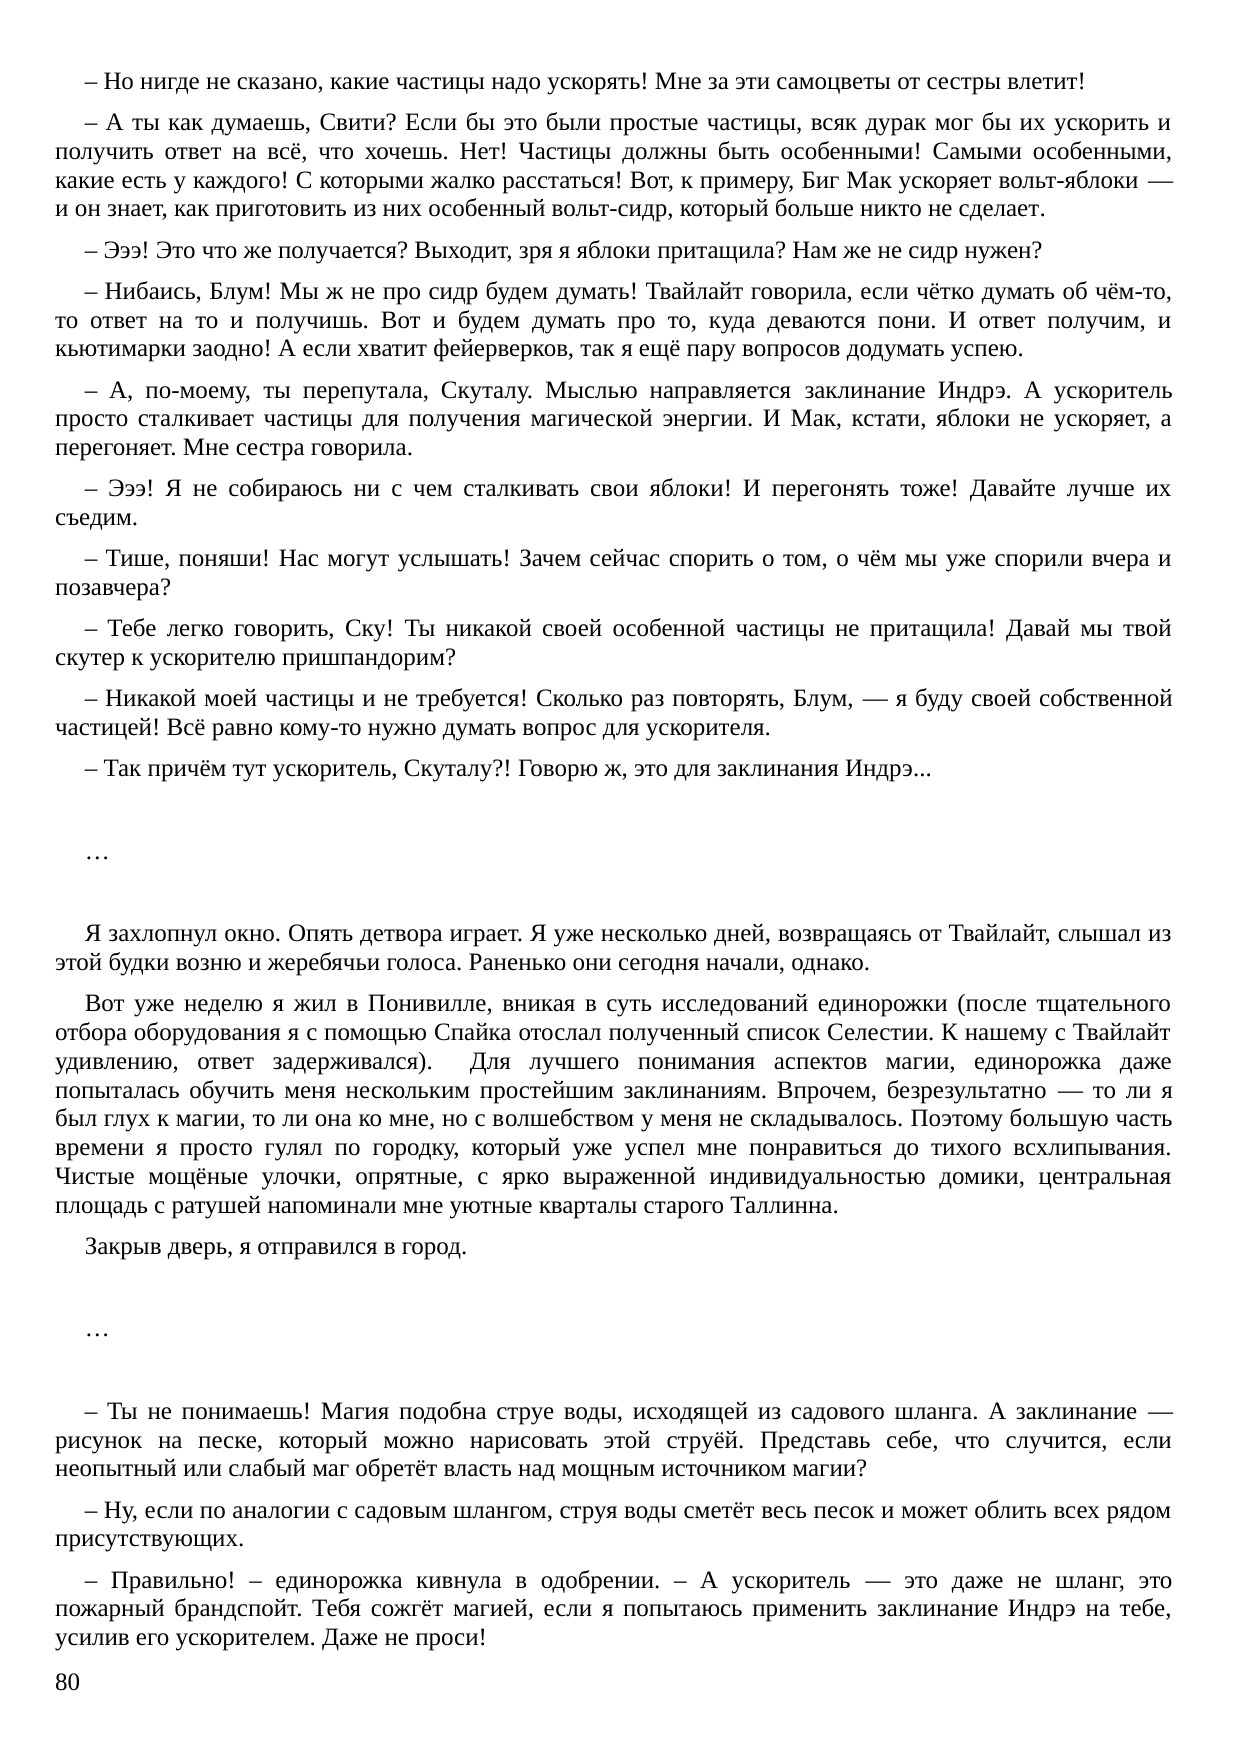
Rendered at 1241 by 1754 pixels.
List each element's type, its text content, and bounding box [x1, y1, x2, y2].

text Я захлопнул окно. Опять детвора играет. Я уже несколько дней, возвращаясь от Твайлайт, слышал из этой будки возню и жеребячьи голоса. Раненько они сегодня начали, однако. [55, 918, 1173, 976]
text – Правильно! – единорожка кивнула в одобрении. – А ускоритель — это даже не шланг, это пожарный брандспойт. Тебя сожгёт магией, если я попытаюсь применить заклинание Индрэ на тебе, усилив его ускорителем. Даже не проси! [55, 1565, 1173, 1651]
text – Эээ! Это что же получается? Выходит, зря я яблоки притащила? Нам же не сидр нужен? [55, 235, 1173, 263]
text – Ты не понимаешь! Магия подобна струе воды, исходящей из садового шланга. А заклинание — рисунок на песке, который можно нарисовать этой струёй. Представь себе, что случится, если неопытный или слабый маг обретёт власть над мощным источником магии? [55, 1396, 1173, 1482]
text – Тише, поняши! Нас могут услышать! Зачем сейчас спорить о том, о чём мы уже спорили вчера и позавчера? [55, 543, 1173, 601]
text Вот уже неделю я жил в Понивилле, вникая в суть исследований единорожки (после тщательного отбора оборудования я с помощью Спайка отослал полученный список Селестии. К нашему с Твайлайт удивлению, ответ задерживался). Для лучшего понимания аспектов магии, единорожка даже попыталась обучить меня нескольким простейшим заклинаниям. Впрочем, безрезультатно — то ли я был глух к магии, то ли она ко мне, но с волшебством у меня не складывалось. Поэтому большую часть времени я просто гулял по городку, который уже успел мне понравиться до тихого всхлипывания. Чистые мощёные улочки, опрятные, с ярко выраженной индивидуальностью домики, центральная площадь с ратушей напоминали мне уютные кварталы старого Таллинна. [55, 988, 1173, 1218]
text – Но нигде не сказано, какие частицы надо ускорять! Мне за эти самоцветы от сестры влетит! [55, 66, 1173, 95]
text – А ты как думаешь, Свити? Если бы это были простые частицы, всяк дурак мог бы их ускорить и получить ответ на всё, что хочешь. Нет! Частицы должны быть особенными! Самыми особенными, какие есть у каждого! С которыми жалко расстаться! Вот, к примеру, Биг Мак ускоряет вольт-яблоки — и он знает, как приготовить из них особенный вольт-сидр, который больше никто не сделает. [55, 107, 1173, 222]
text – Ну, если по аналогии с садовым шлангом, струя воды сметёт весь песок и может облить всех рядом присутствующих. [55, 1495, 1173, 1552]
text – Никакой моей частицы и не требуется! Сколько раз повторять, Блум, — я буду своей собственной частицей! Всё равно кому-то нужно думать вопрос для ускорителя. [55, 683, 1173, 741]
text … [55, 1313, 1173, 1342]
text – Так причём тут ускоритель, Скуталу?! Говорю ж, это для заклинания Индрэ... [55, 753, 1173, 782]
text – Нибаись, Блум! Мы ж не про сидр будем думать! Твайлайт говорила, если чётко думать об чём-то, то ответ на то и получишь. Вот и будем думать про то, куда деваются пони. И ответ получим, и кьютимарки заодно! А если хватит фейерверков, так я ещё пару вопросов додумать успею. [55, 276, 1173, 362]
text – Тебе легко говорить, Ску! Ты никакой своей особенной частицы не притащила! Давай мы твой скутер к ускорителю пришпандорим? [55, 613, 1173, 671]
text Закрыв дверь, я отправился в город. [55, 1231, 1173, 1260]
text – Эээ! Я не собираюсь ни с чем сталкивать свои яблоки! И перегонять тоже! Давайте лучше их съедим. [55, 473, 1173, 531]
text … [55, 836, 1173, 865]
text – А, по-моему, ты перепутала, Скуталу. Мыслью направляется заклинание Индрэ. А ускоритель просто сталкивает частицы для получения магической энергии. И Мак, кстати, яблоки не ускоряет, а перегоняет. Мне сестра говорила. [55, 375, 1173, 461]
